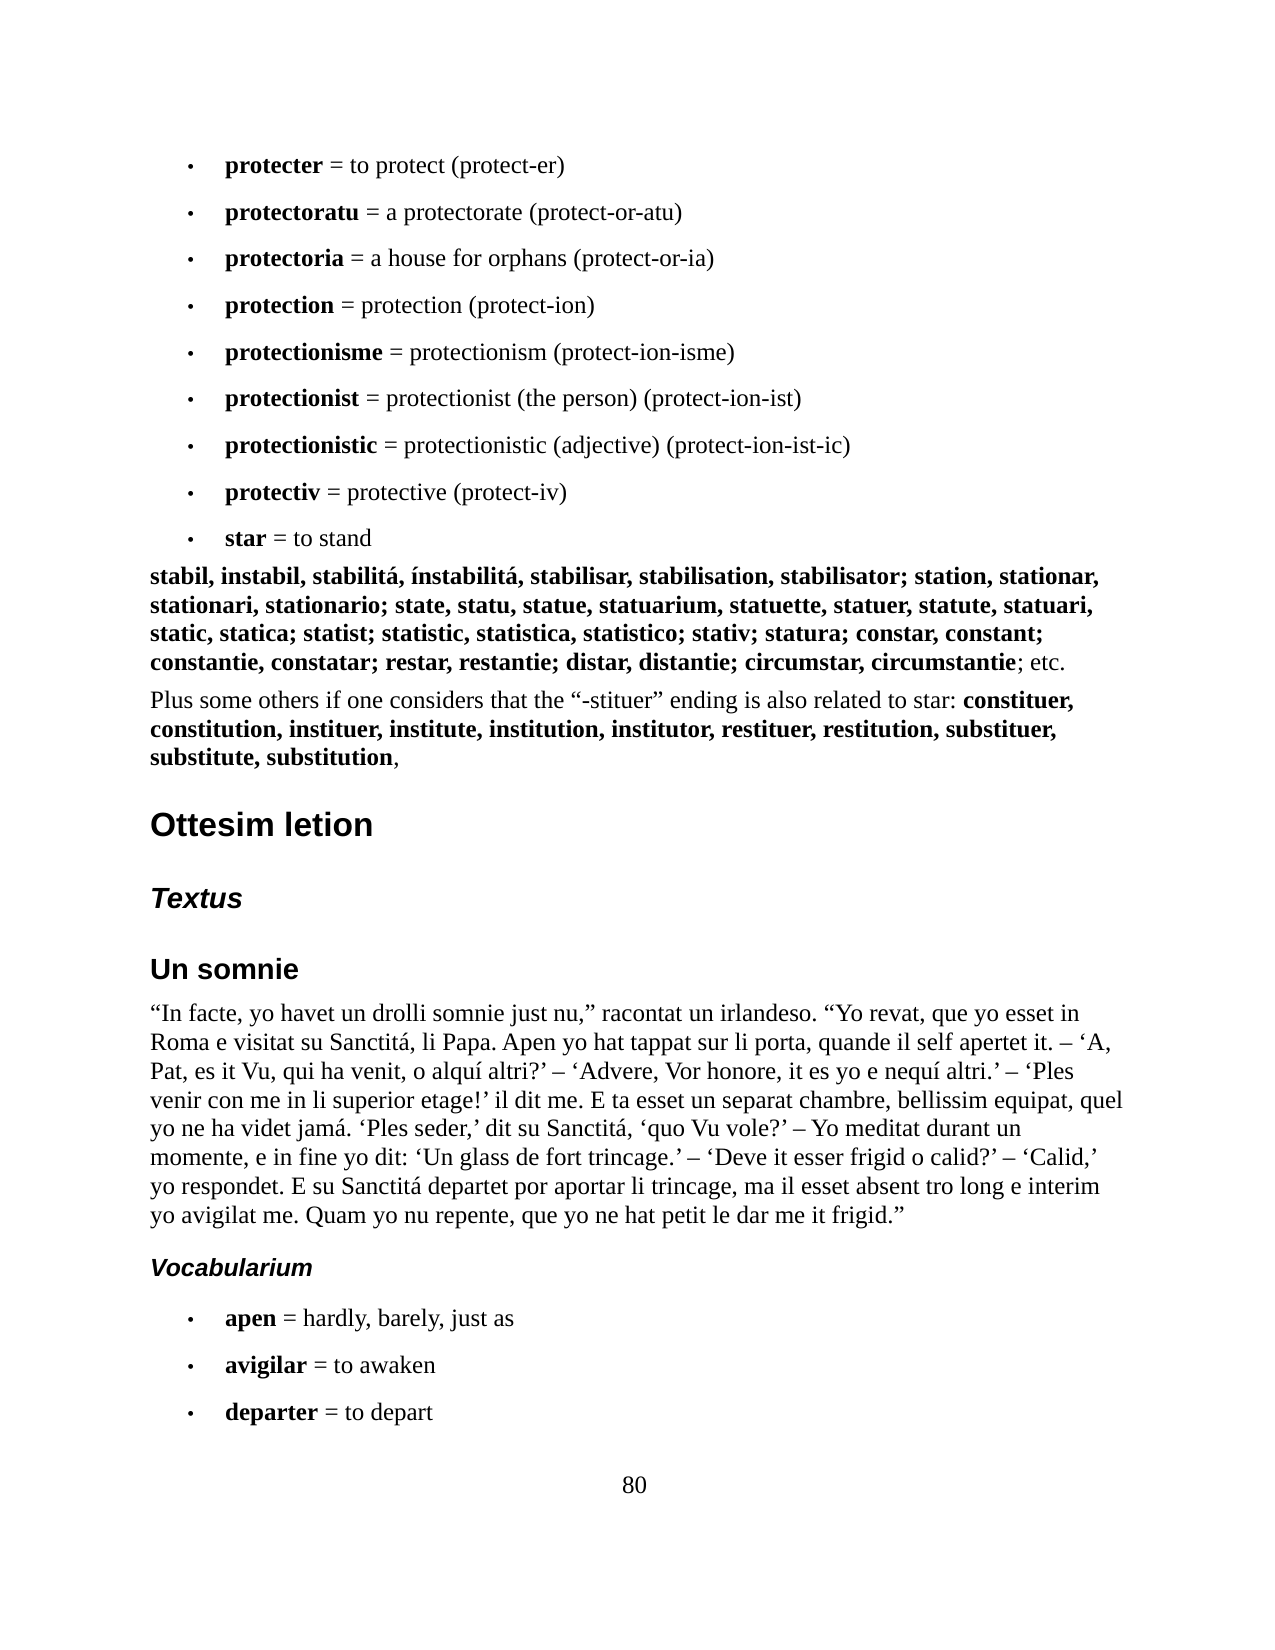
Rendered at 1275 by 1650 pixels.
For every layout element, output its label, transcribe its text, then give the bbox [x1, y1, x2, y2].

text “In facte, yo havet un drolli somnie just nu,” racontat un irlandeso. “Yo revat, que yo esset in Roma e visitat su Sanctitá, li Papa. Apen yo hat tappat sur li porta, quande il self apertet it. – ‘A, Pat, es it Vu, qui ha venit, o alquí altri?’ – ‘Advere, Vor honore, it es yo e nequí altri.’ – ‘Ples venir con me in li superior etage!’ il dit me. E ta esset un separat chambre, bellissim equipat, quel yo ne ha videt jamá. ‘Ples seder,’ dit su Sanctitá, ‘quo Vu vole?’ – Yo meditat durant un momente, e in fine yo dit: ‘Un glass de fort trincage.’ – ‘Deve it esser frigid o calid?’ – ‘Calid,’ yo respondet. E su Sanctitá departet por aportar li trincage, ma il esset absent tro long e interim yo avigilat me. Quam yo nu repente, que yo ne hat petit le dar me it frigid.” [150, 998, 1125, 1228]
list protectoria = a house for orphans (protect-or-ia) [187, 243, 1125, 272]
subtitle Ottesim letion [150, 805, 1125, 844]
list protectoratu = a protectorate (protect-or-atu) [187, 197, 1125, 225]
subtitle Un somnie [150, 952, 1125, 986]
list departer = to depart [187, 1397, 1125, 1426]
text Plus some others if one considers that the “-stituer” ending is also related to star: constituer, constitution, instituer, institute, institution, institutor, restituer, restitution, substituer, substitute, substitution, [150, 685, 1125, 771]
list protecter = to protect (protect-er) [187, 150, 1125, 179]
subtitle Vocabularium [150, 1253, 1125, 1282]
subtitle Textus [150, 881, 1125, 915]
list apen = hardly, barely, just as [187, 1303, 1125, 1332]
list protectionist = protectionist (the person) (protect-ion-ist) [187, 383, 1125, 412]
list star = to stand [187, 523, 1125, 552]
list protectionistic = protectionistic (adjective) (protect-ion-ist-ic) [187, 430, 1125, 459]
list protectionisme = protectionism (protect-ion-isme) [187, 337, 1125, 365]
list protection = protection (protect-ion) [187, 290, 1125, 319]
list protectiv = protective (protect-iv) [187, 477, 1125, 505]
text stabil, instabil, stabilitá, ínstabilitá, stabilisar, stabilisation, stabilisator; station, stationar, stationari, stationario; state, statu, statue, statuarium, statuette, statuer, statute, statuari, static, statica; statist; statistic, statistica, statistico; stativ; statura; constar, constant; constantie, constatar; restar, restantie; distar, distantie; circumstar, circumstantie; etc. [150, 561, 1125, 676]
list avigilar = to awaken [187, 1350, 1125, 1379]
